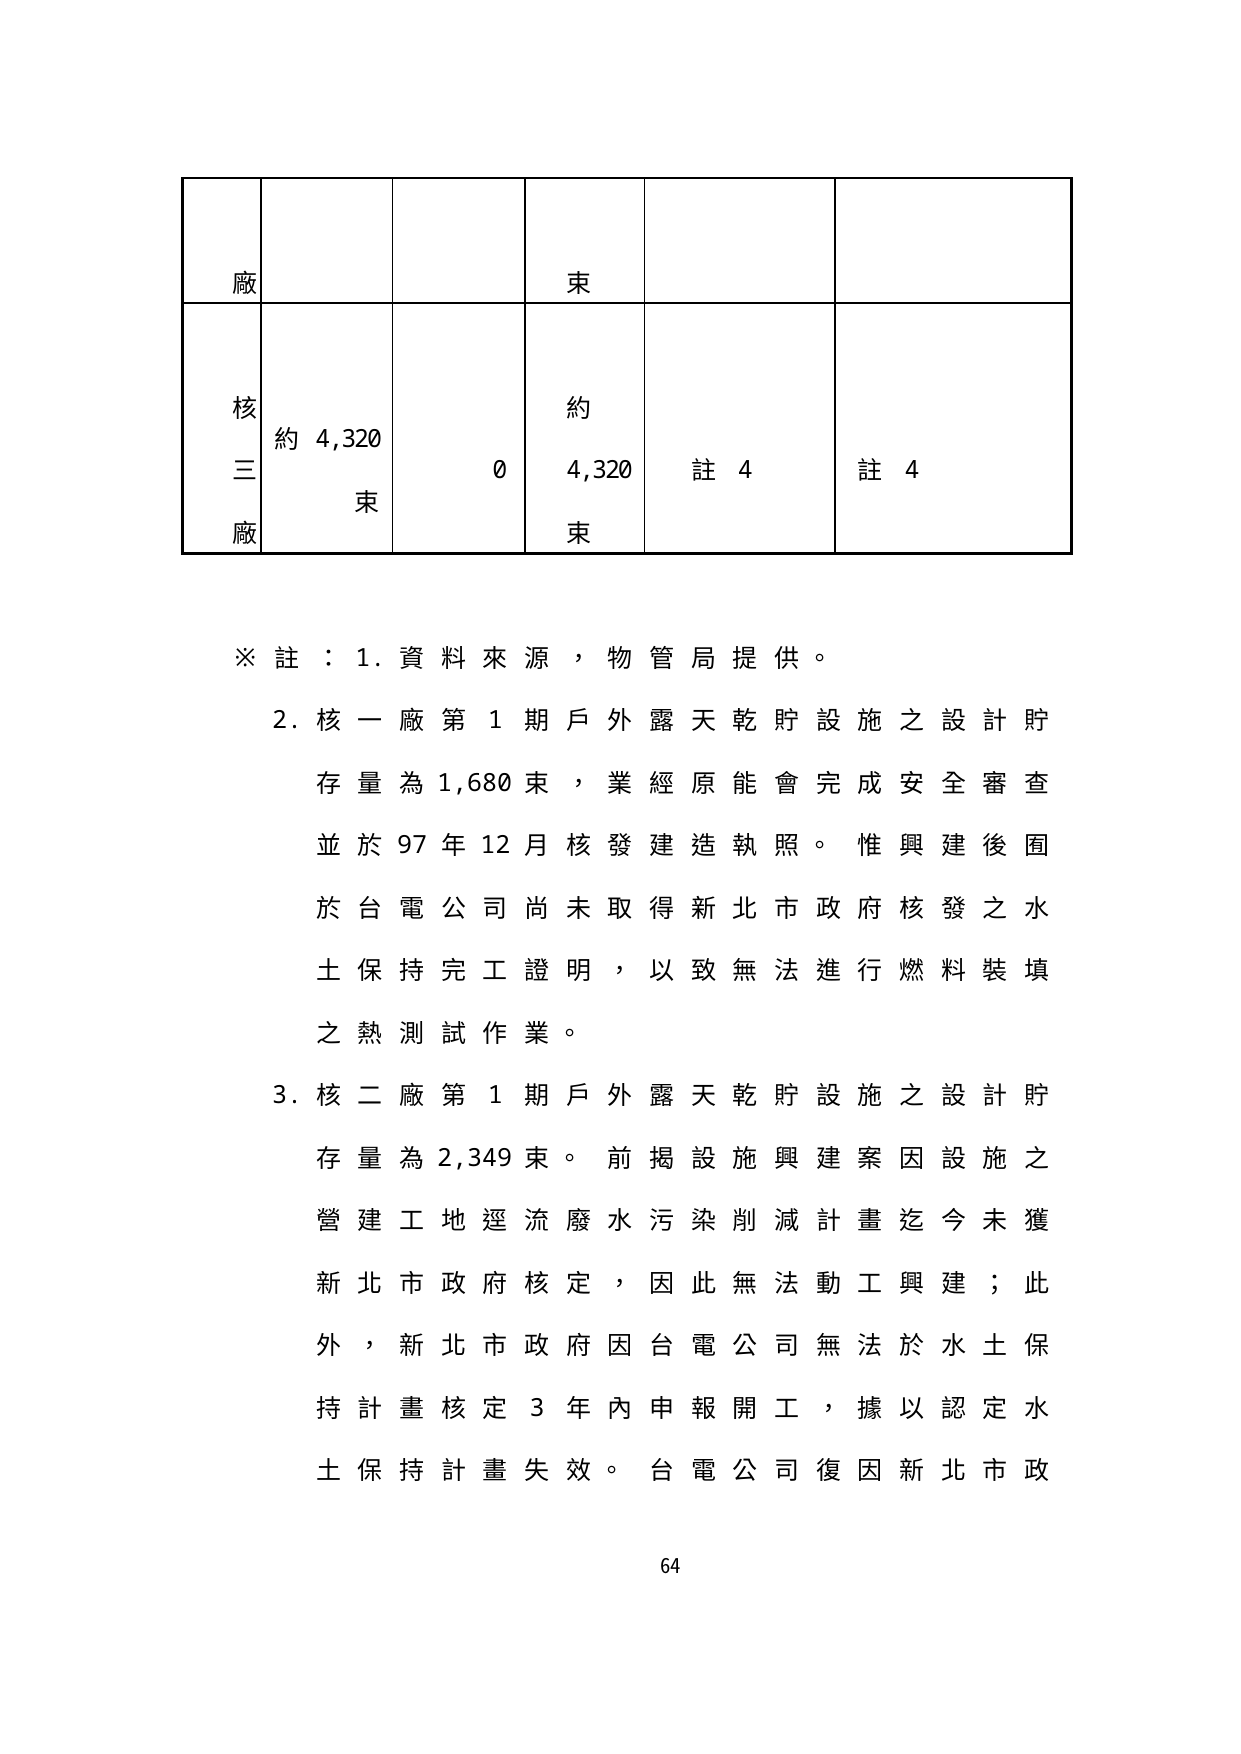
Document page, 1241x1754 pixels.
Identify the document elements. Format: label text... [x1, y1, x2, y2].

table_cell 約4,320束 [526, 304, 644, 552]
table_cell 註4 [836, 304, 1070, 552]
table_cell [262, 179, 392, 302]
table_cell [836, 179, 1070, 302]
table_cell 0 [393, 304, 524, 552]
table_cell 束 [526, 179, 644, 302]
text 3.核二廠第1期戶外露天乾貯設施之設計貯存量為2,349束。前揭設施興建案因設施之營建工地逕流廢水污染削減計畫迄今未獲新北市政府核定，因此無法動工興建；此外，新北市政府因台電公司無法於水土保持計畫核定3年內申報開工，據以認定水土保持計畫失效。台電公司復因新北市政 [260, 1052, 1058, 1490]
text ※註：1.資料來源，物管局提供。 [183, 615, 1058, 677]
table_cell 註4 [645, 304, 834, 552]
table_cell [393, 179, 524, 302]
table_cell 廠 [184, 179, 260, 302]
text 2.核一廠第1期戶外露天乾貯設施之設計貯存量為1,680束，業經原能會完成安全審查並於97年12月核發建造執照。惟興建後囿於台電公司尚未取得新北市政府核發之水土保持完工證明，以致無法進行燃料裝填之熱測試作業。 [260, 677, 1058, 1052]
table_cell [645, 179, 834, 302]
table_cell 約4,320束 [262, 304, 392, 552]
table_cell 核三廠 [184, 304, 260, 552]
